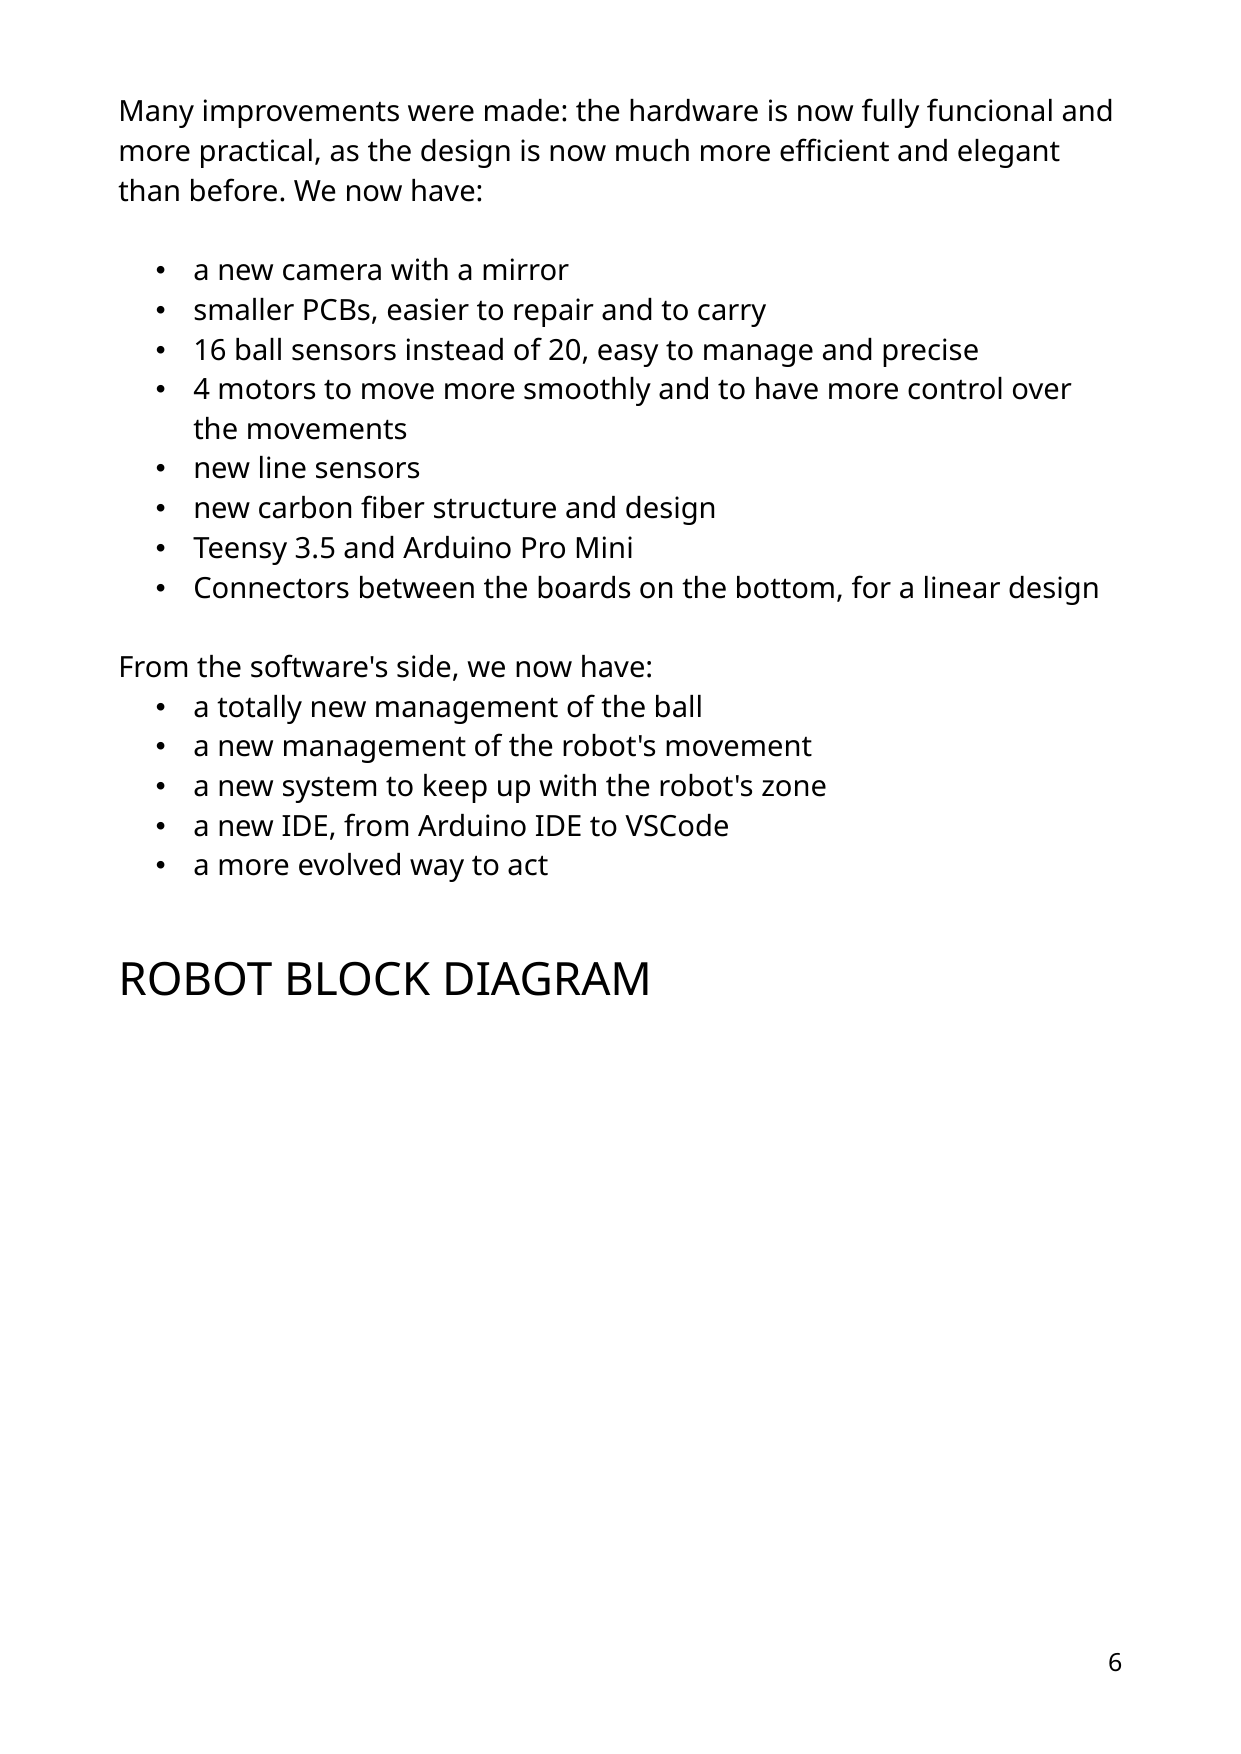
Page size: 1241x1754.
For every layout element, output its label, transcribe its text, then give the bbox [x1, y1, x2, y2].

text From the software's side, we now have: [118, 646, 1122, 686]
list a new IDE, from Arduino IDE to VSCode [156, 805, 1122, 845]
list new line sensors [156, 448, 1122, 487]
list a new system to keep up with the robot's zone [156, 765, 1122, 805]
list a new management of the robot's movement [156, 726, 1122, 765]
list a totally new management of the ball [156, 686, 1122, 726]
list 16 ball sensors instead of 20, easy to manage and precise [156, 329, 1122, 368]
list Connectors between the boards on the bottom, for a linear design [156, 567, 1122, 607]
text Many improvements were made: the hardware is now fully funcional and more practical, as the design is now much more efficient and elegant than before. We now have: [118, 91, 1122, 210]
list 4 motors to move more smoothly and to have more control over the movements [156, 368, 1122, 448]
list a more evolved way to act [156, 845, 1122, 884]
list Teensy 3.5 and Arduino Pro Mini [156, 527, 1122, 567]
list new carbon fiber structure and design [156, 487, 1122, 527]
text ROBOT BLOCK DIAGRAM [118, 947, 1122, 1009]
list a new camera with a mirror [156, 249, 1122, 289]
list smaller PCBs, easier to repair and to carry [156, 289, 1122, 329]
